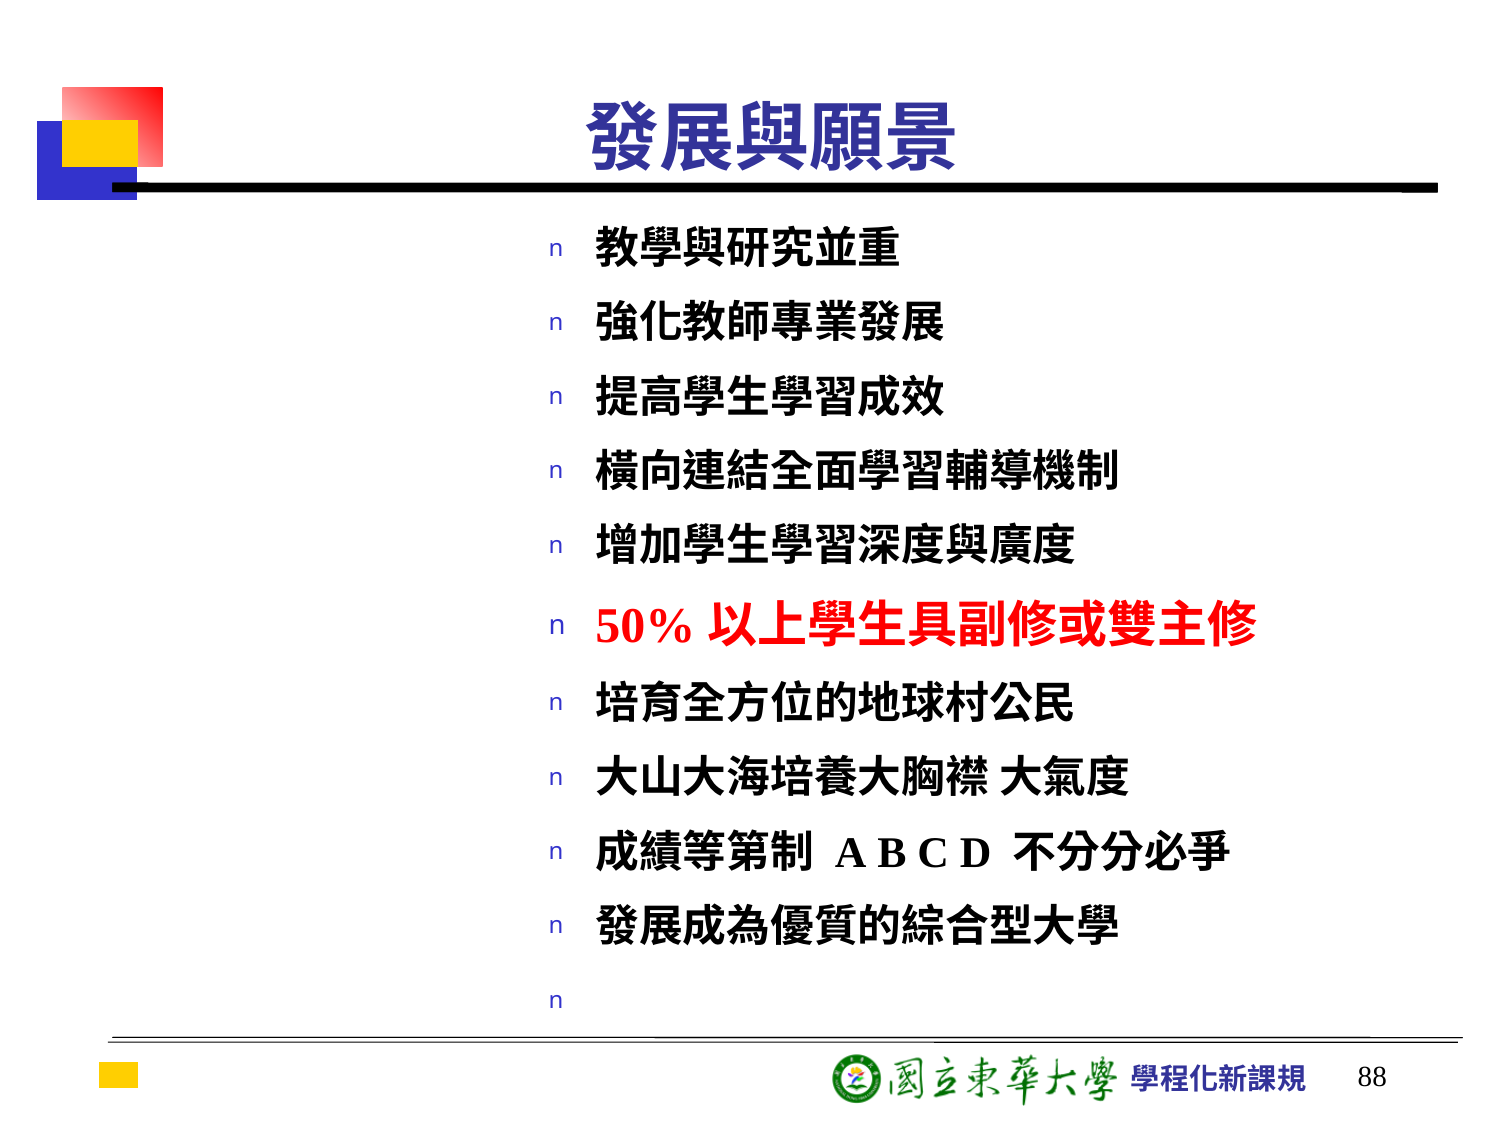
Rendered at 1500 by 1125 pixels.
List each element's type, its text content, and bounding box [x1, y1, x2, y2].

title 發展與願景 [174, 75, 1369, 188]
text_box 88 [1342, 1050, 1468, 1101]
list 教學與研究並重 強化教師專業發展 提高學生學習成效 橫向連結全面學習輔導機制 增加學生學習深度與廣度 50%以上學生具副修或雙主修 培育全方位的地球村公民 大山大海培養大胸襟 大氣度 成績等第制 A B C D 不分分必爭 發展成為優質的綜合型大學 [383, 218, 1349, 1018]
